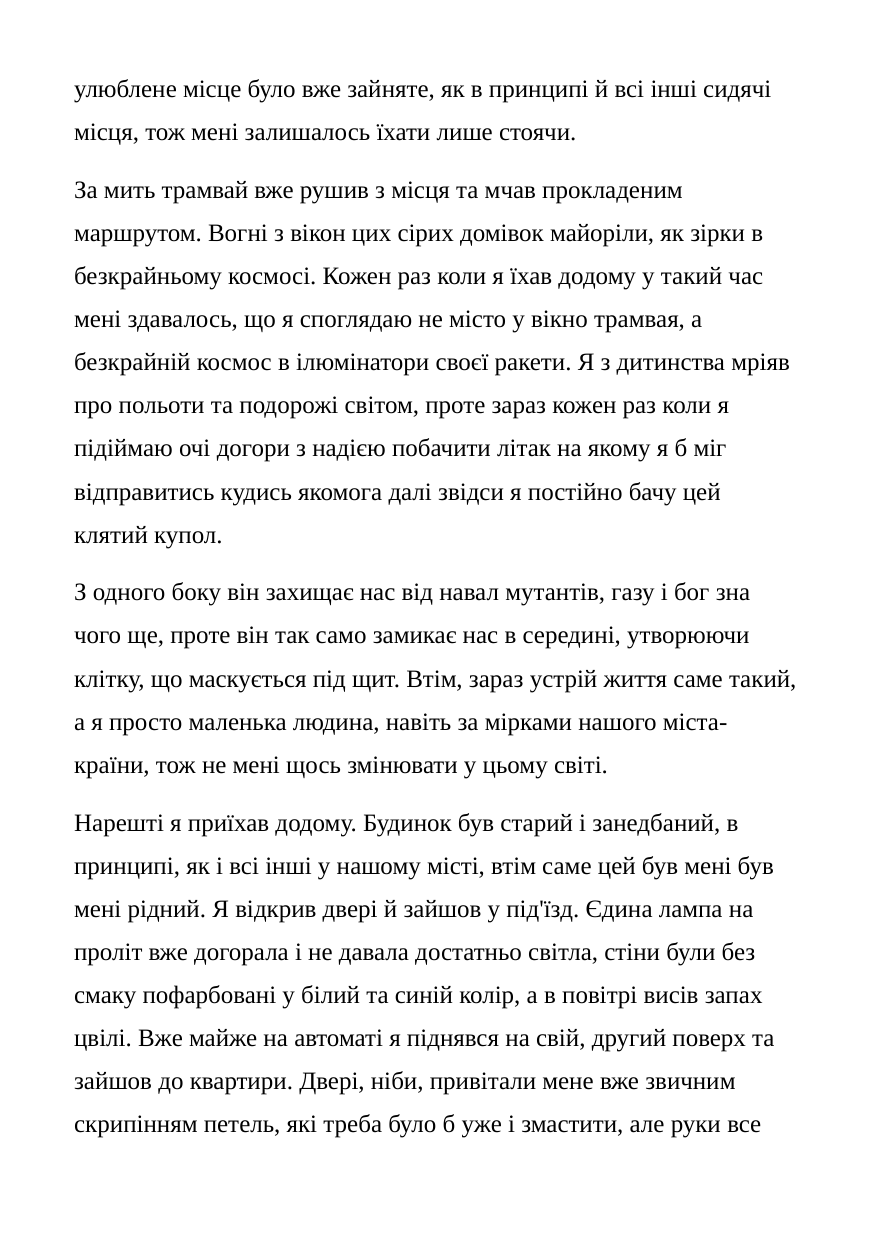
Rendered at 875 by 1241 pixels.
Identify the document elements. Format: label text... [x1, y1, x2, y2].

text улюблене місце було вже зайняте, як в принципі й всі інші сидячі місця, тож мені залишалось їхати лише стоячи. [74, 74, 800, 146]
text За мить трамвай вже рушив з місця та мчав прокладеним маршрутом. Вогні з вікон цих сірих домівок майоріли, як зірки в безкрайньому космосі. Кожен раз коли я їхав додому у такий час мені здавалось, що я споглядаю не місто у вікно трамвая, а безкрайній космос в ілюмінатори своєї ракети. Я з дитинства мріяв про польоти та подорожі світом, проте зараз кожен раз коли я підіймаю очі догори з надією побачити літак на якому я б міг відправитись кудись якомога далі звідси я постійно бачу цей клятий купол. [74, 175, 800, 548]
text Нарешті я приїхав додому. Будинок був старий і занедбаний, в принципі, як і всі інші у нашому місті, втім саме цей був мені був мені рідний. Я відкрив двері й зайшов у під'їзд. Єдина лампа на проліт вже догорала і не давала достатньо світла, стіни були без смаку пофарбовані у білий та синій колір, а в повітрі висів запах цвілі. Вже майже на автоматі я піднявся на свій, другий поверх та зайшов до квартири. Двері, ніби, привітали мене вже звичним скрипінням петель, які треба було б уже і змастити, але руки все [74, 808, 800, 1138]
text З одного боку він захищає нас від навал мутантів, газу і бог зна чого ще, проте він так само замикає нас в середині, утворюючи клітку, що маскується під щит. Втім, зараз устрій життя саме такий, а я просто маленька людина, навіть за мірками нашого міста-країни, тож не мені щось змінювати у цьому світі. [74, 577, 800, 779]
